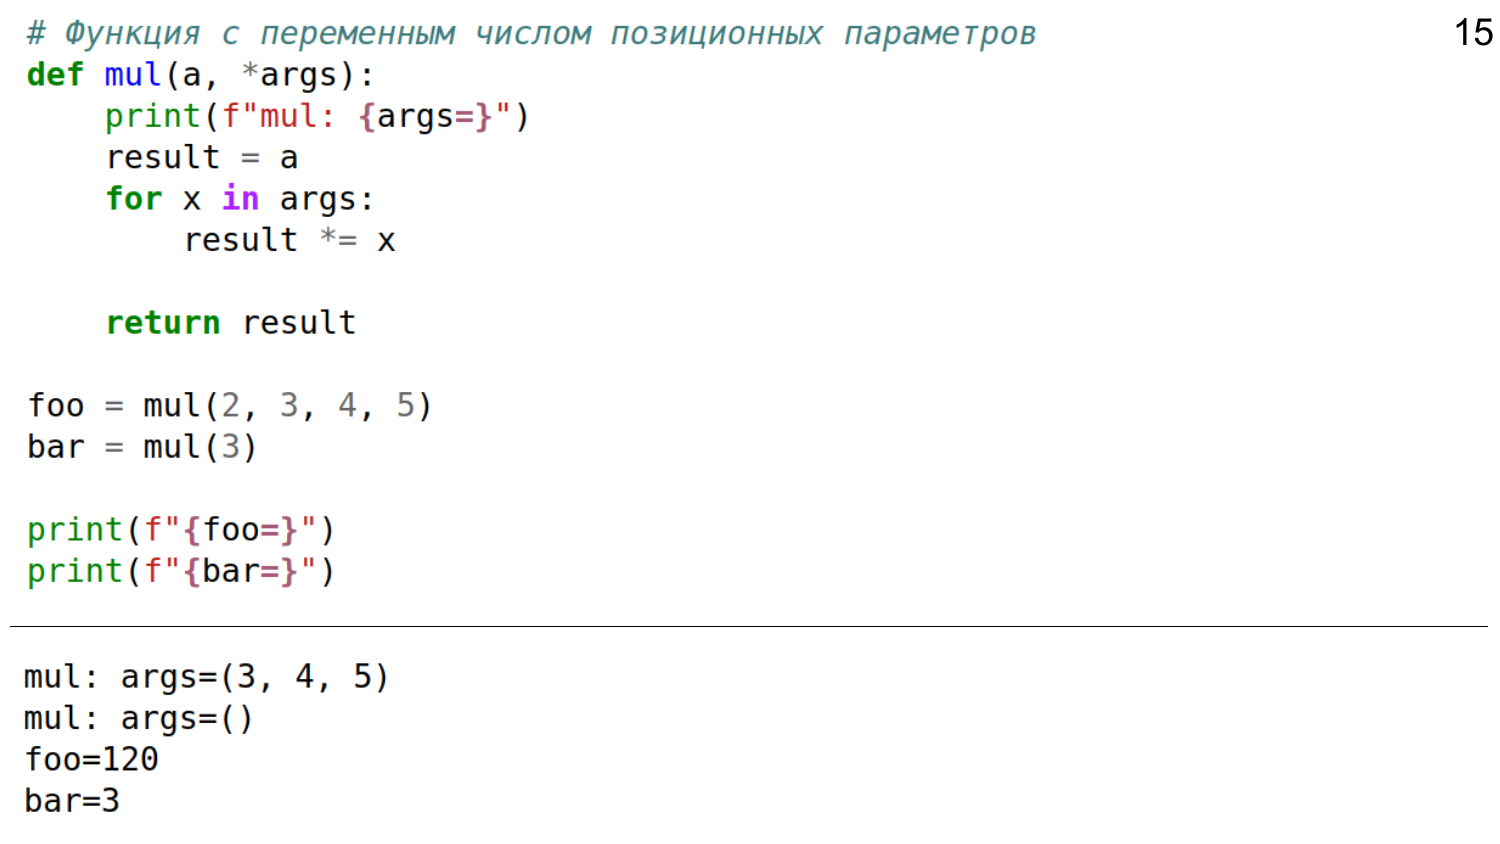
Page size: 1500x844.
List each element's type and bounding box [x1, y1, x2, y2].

picture [16, 9, 1046, 599]
picture [13, 650, 396, 829]
